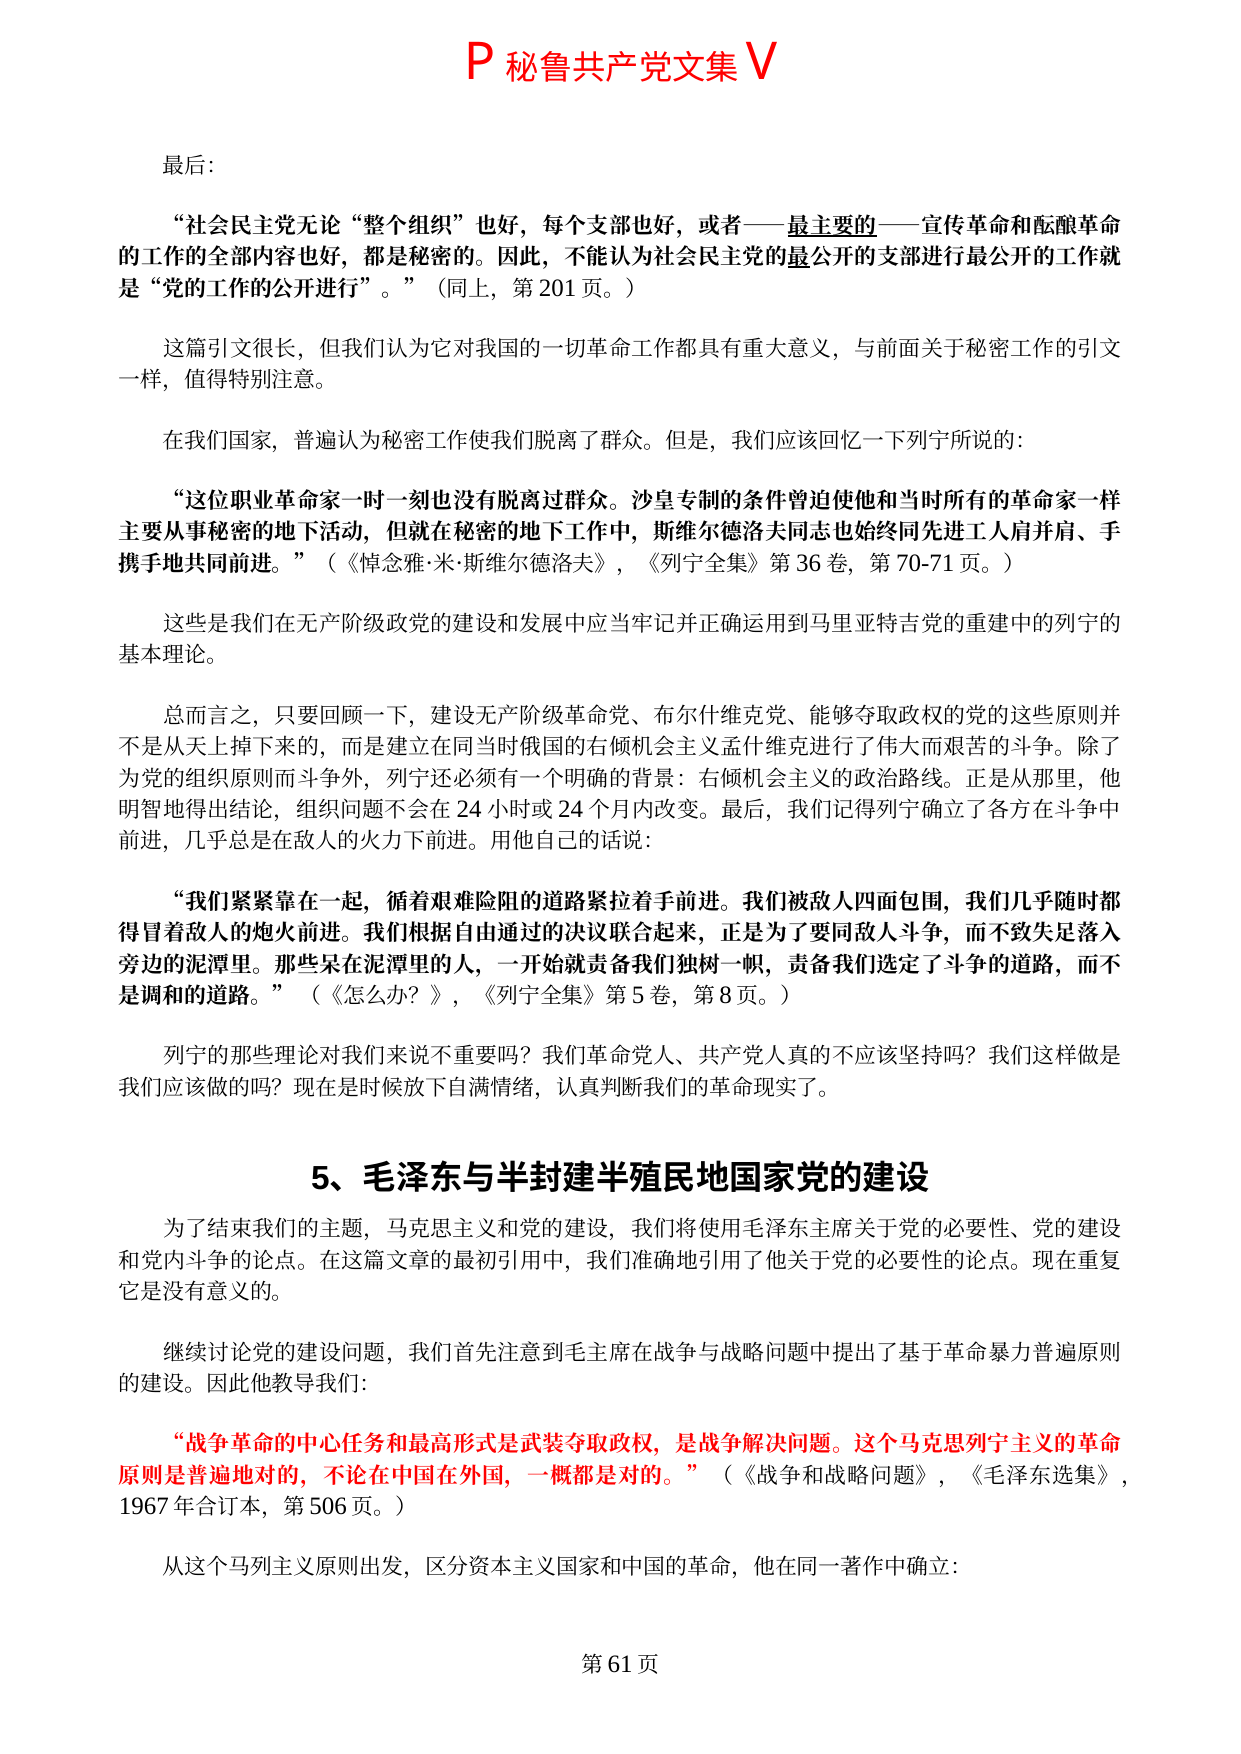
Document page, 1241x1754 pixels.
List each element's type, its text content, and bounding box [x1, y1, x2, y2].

text 这些是我们在无产阶级政党的建设和发展中应当牢记并正确运用到马里亚特吉党的重建中的列宁的基本理论。 [118, 606, 1122, 669]
subtitle 5、毛泽东与半封建半殖民地国家党的建设 [118, 1151, 1122, 1199]
text 从这个马列主义原则出发，区分资本主义国家和中国的革命，他在同一著作中确立： [118, 1549, 1122, 1581]
text 为了结束我们的主题，马克思主义和党的建设，我们将使用毛泽东主席关于党的必要性、党的建设和党内斗争的论点。在这篇文章的最初引用中，我们准确地引用了他关于党的必要性的论点。现在重复它是没有意义的。 [118, 1212, 1122, 1306]
text 继续讨论党的建设问题，我们首先注意到毛主席在战争与战略问题中提出了基于革命暴力普遍原则的建设。因此他教导我们： [118, 1335, 1122, 1398]
text 在我们国家，普遍认为秘密工作使我们脱离了群众。但是，我们应该回忆一下列宁所说的： [118, 423, 1122, 454]
text “社会民主党无论“整个组织”也好，每个支部也好，或者——最主要的——宣传革命和酝酿革命的工作的全部内容也好，都是秘密的。因此，不能认为社会民主党的最公开的支部进行最公开的工作就是“党的工作的公开进行”。”（同上，第201页。） [118, 208, 1122, 302]
text “我们紧紧靠在一起，循着艰难险阻的道路紧拉着手前进。我们被敌人四面包围，我们几乎随时都得冒着敌人的炮火前进。我们根据自由通过的决议联合起来，正是为了要同敌人斗争，而不致失足落入旁边的泥潭里。那些呆在泥潭里的人，一开始就责备我们独树一帜，责备我们选定了斗争的道路，而不是调和的道路。” （《怎么办？》，《列宁全集》第5卷，第8页。） [118, 884, 1122, 1010]
text 总而言之，只要回顾一下，建设无产阶级革命党、布尔什维克党、能够夺取政权的党的这些原则并不是从天上掉下来的，而是建立在同当时俄国的右倾机会主义孟什维克进行了伟大而艰苦的斗争。除了为党的组织原则而斗争外，列宁还必须有一个明确的背景：右倾机会主义的政治路线。正是从那里，他明智地得出结论，组织问题不会在24小时或24个月内改变。最后，我们记得列宁确立了各方在斗争中前进，几乎总是在敌人的火力下前进。用他自己的话说： [118, 698, 1122, 855]
text 列宁的那些理论对我们来说不重要吗？我们革命党人、共产党人真的不应该坚持吗？我们这样做是我们应该做的吗？现在是时候放下自满情绪，认真判断我们的革命现实了。 [118, 1038, 1122, 1101]
text 最后： [118, 148, 1122, 179]
text “战争革命的中心任务和最高形式是武装夺取政权，是战争解决问题。这个马克思列宁主义的革命原则是普遍地对的，不论在中国在外国，一概都是对的。”（《战争和战略问题》，《毛泽东选集》，1967年合订本，第506页。） [118, 1426, 1122, 1521]
text 这篇引文很长，但我们认为它对我国的一切革命工作都具有重大意义，与前面关于秘密工作的引文一样，值得特别注意。 [118, 331, 1122, 394]
text “这位职业革命家一时一刻也没有脱离过群众。沙皇专制的条件曾迫使他和当时所有的革命家一样主要从事秘密的地下活动，但就在秘密的地下工作中，斯维尔德洛夫同志也始终同先进工人肩并肩、手携手地共同前进。”（《悼念雅·米·斯维尔德洛夫》，《列宁全集》第36卷，第70-71页。） [118, 483, 1122, 577]
